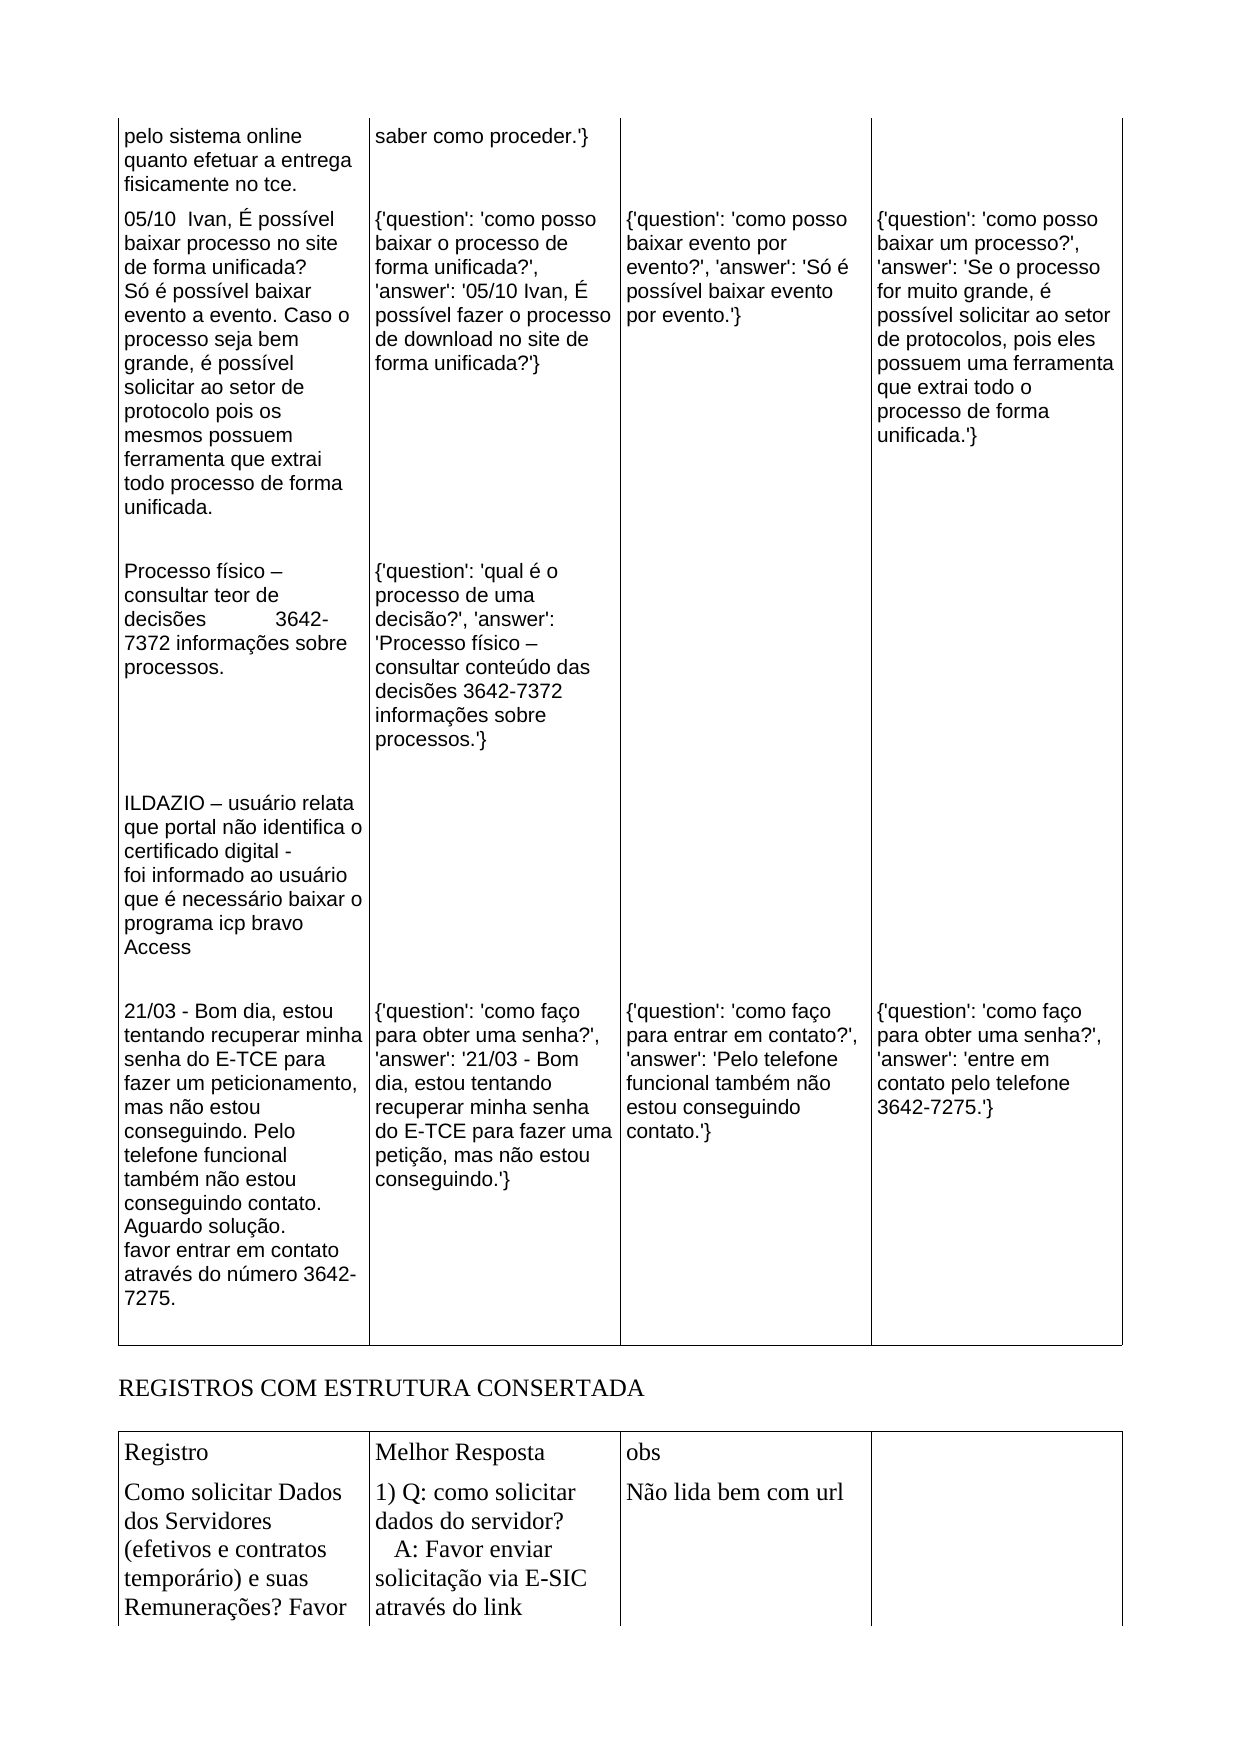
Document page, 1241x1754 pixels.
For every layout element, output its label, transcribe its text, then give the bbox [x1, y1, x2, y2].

table_cell 05/10 Ivan, É possível baixar processo no site de forma unificada? Só é possível baixar evento a evento. Caso o processo seja bem grande, é possível solicitar ao setor de protocolo pois os mesmos possuem ferramenta que extrai todo processo de forma unificada. [119, 201, 369, 553]
table_cell [621, 785, 871, 993]
table_cell {'question': 'como faço para obter uma senha?', 'answer': '21/03 - Bom dia, estou tentando recuperar minha senha do E-TCE para fazer uma petição, mas não estou conseguindo.'} [370, 993, 620, 1345]
table_cell {'question': 'como posso baixar evento por evento?', 'answer': 'Só é possível baixar evento por evento.'} [621, 201, 871, 553]
table_cell 21/03 - Bom dia, estou tentando recuperar minha senha do E-TCE para fazer um peticionamento, mas não estou conseguindo. Pelo telefone funcional também não estou conseguindo contato. Aguardo solução. favor entrar em contato através do número 3642-7275. [119, 993, 369, 1345]
table_cell [872, 553, 1122, 785]
table_cell {'question': 'qual é o processo de uma decisão?', 'answer': 'Processo físico – consultar conteúdo das decisões 3642-7372 informações sobre processos.'} [370, 553, 620, 785]
table_cell {'question': 'como posso baixar o processo de forma unificada?', 'answer': '05/10 Ivan, É possível fazer o processo de download no site de forma unificada?'} [370, 201, 620, 553]
table_cell [621, 118, 871, 201]
table_cell 1) Q: como solicitar dados do servidor? A: Favor enviar solicitação via E-SIC através do link [370, 1471, 620, 1626]
text REGISTROS COM ESTRUTURA CONSERTADA [118, 1373, 1122, 1402]
table_cell {'question': 'como posso baixar um processo?', 'answer': 'Se o processo for muito grande, é possível solicitar ao setor de protocolos, pois eles possuem uma ferramenta que extrai todo o processo de forma unificada.'} [872, 201, 1122, 553]
table_cell [872, 1471, 1122, 1626]
table_cell Como solicitar Dados dos Servidores (efetivos e contratos temporário) e suas Remunerações? Favor [119, 1471, 369, 1626]
table_cell {'question': 'como faço para obter uma senha?', 'answer': 'entre em contato pelo telefone 3642-7275.'} [872, 993, 1122, 1345]
table_cell Processo físico – consultar teor de decisões 3642-7372 informações sobre processos. [119, 553, 369, 785]
table_header Melhor Resposta [370, 1432, 620, 1471]
table_cell [872, 118, 1122, 201]
table_cell saber como proceder.'} [370, 118, 620, 201]
table_cell [621, 553, 871, 785]
table_cell [872, 785, 1122, 993]
table_cell pelo sistema online quanto efetuar a entrega fisicamente no tce. [119, 118, 369, 201]
table_cell [370, 785, 620, 993]
table_cell ILDAZIO – usuário relata que portal não identifica o certificado digital - foi informado ao usuário que é necessário baixar o programa icp bravo Access [119, 785, 369, 993]
table_header [872, 1432, 1122, 1471]
table_header obs [621, 1432, 871, 1471]
table_cell {'question': 'como faço para entrar em contato?', 'answer': 'Pelo telefone funcional também não estou conseguindo contato.'} [621, 993, 871, 1345]
table_header Registro [119, 1432, 369, 1471]
table_cell Não lida bem com url [621, 1471, 871, 1626]
